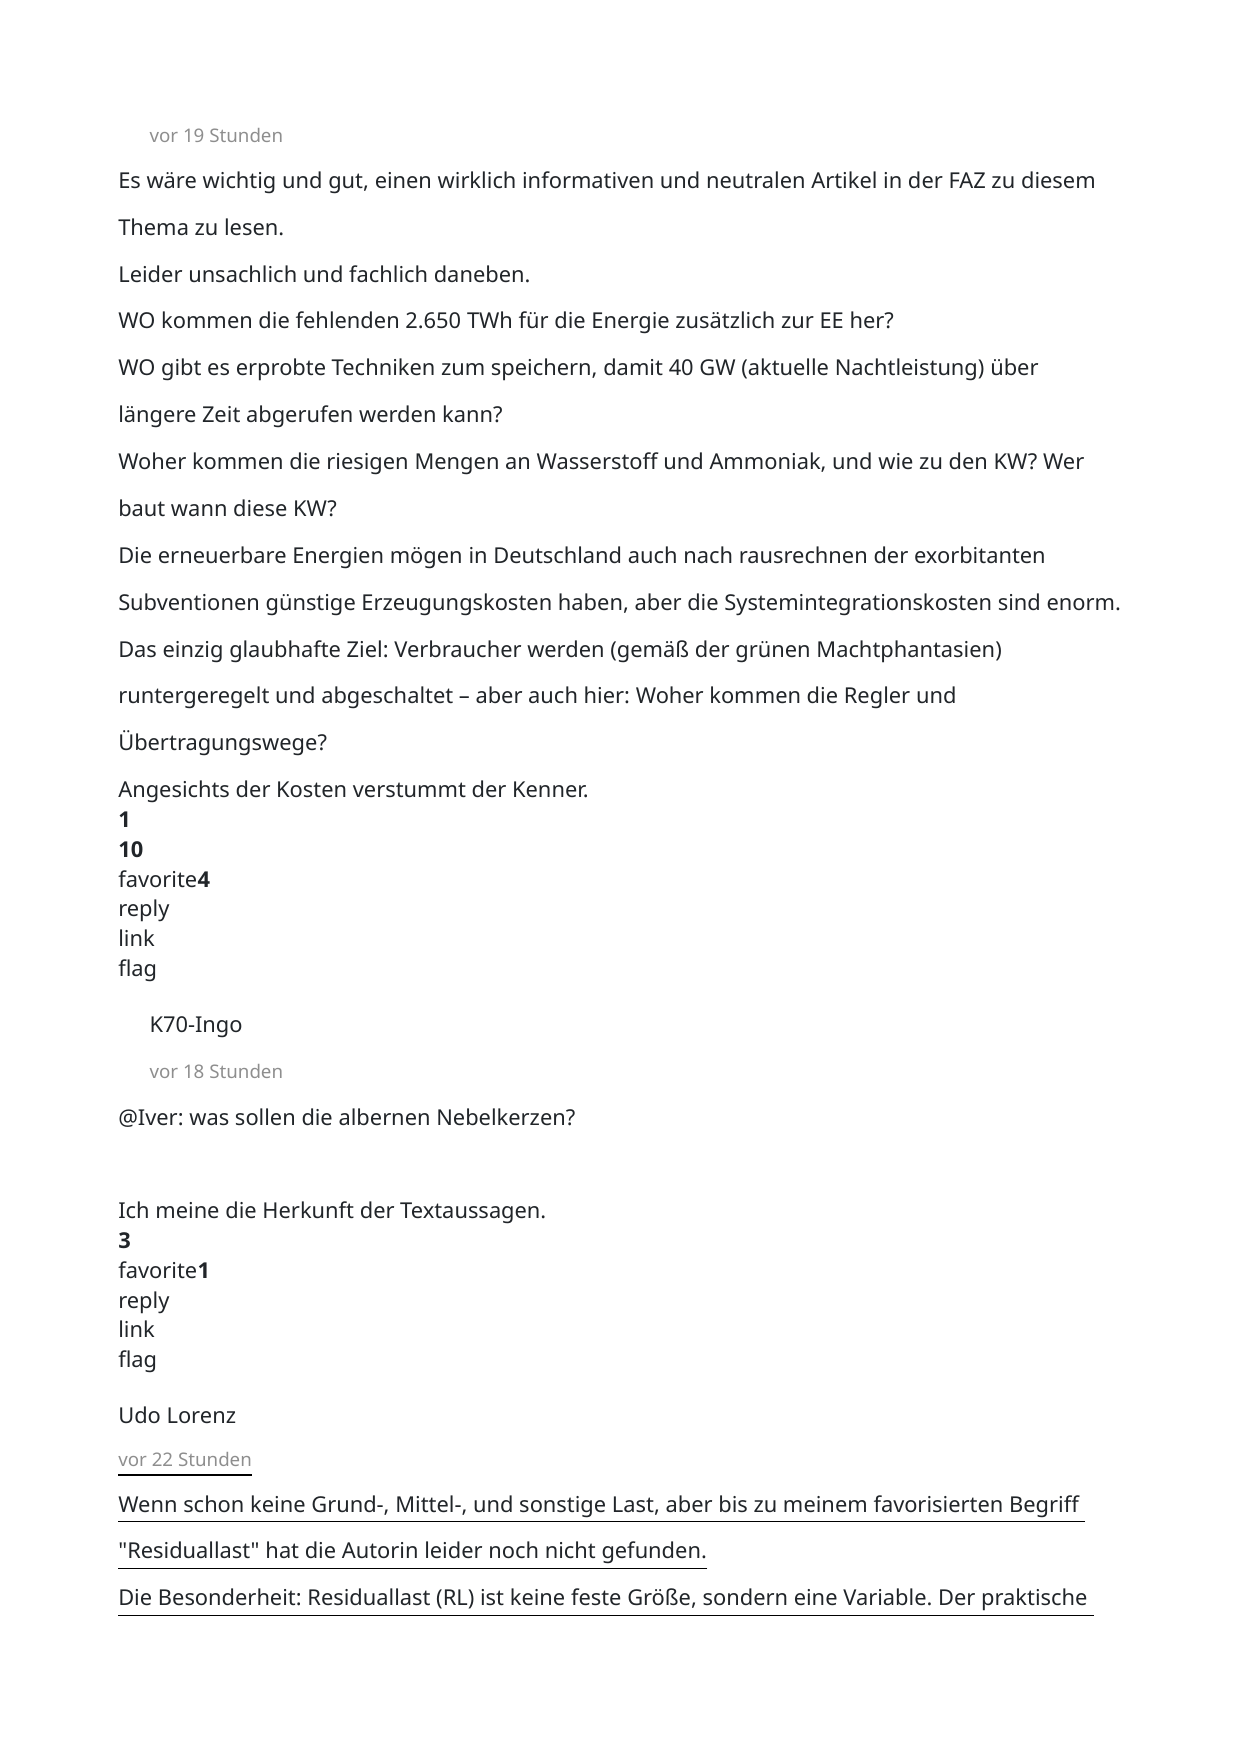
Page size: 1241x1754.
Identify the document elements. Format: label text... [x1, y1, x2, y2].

text K70-Ingo [149, 998, 1114, 1039]
text link [118, 923, 1122, 953]
text flag [118, 953, 1122, 983]
text Es wäre wichtig und gut, einen wirklich informativen und neutralen Artikel in der FAZ zu diesem Thema zu lesen. Leider unsachlich und fachlich daneben. WO kommen die fehlenden 2.650 TWh für die Energie zusätzlich zur EE her? WO gibt es erprobte Techniken zum speichern, damit 40 GW (aktuelle Nachtleistung) über längere Zeit abgerufen werden kann? Woher kommen die riesigen Mengen an Wasserstoff und Ammoniak, und wie zu den KW? Wer baut wann diese KW? Die erneuerbare Energien mögen in Deutschland auch nach rausrechnen der exorbitanten Subventionen günstige Erzeugungskosten haben, aber die Systemintegrationskosten sind enorm. Das einzig glaubhafte Ziel: Verbraucher werden (gemäß der grünen Machtphantasien) runtergeregelt und abgeschaltet – aber auch hier: Woher kommen die Regler und Übertragungswege? Angesichts der Kosten verstummt der Kenner. [118, 148, 1122, 804]
text favorite4 [118, 864, 1122, 893]
text Wenn schon keine Grund-, Mittel-, und sonstige Last, aber bis zu meinem favorisierten Begriff "Residuallast" hat die Autorin leider noch nicht gefunden. Die Besonderheit: Residuallast (RL) ist keine feste Größe, sondern eine Variable. Der praktische [118, 1476, 1122, 1616]
text flag [118, 1344, 1122, 1374]
text vor 18 Stunden [149, 1055, 1122, 1084]
text favorite1 [118, 1255, 1122, 1284]
text reply [118, 1284, 1122, 1314]
text vor 22 Stunden [118, 1446, 1122, 1476]
text 3 [118, 1225, 1122, 1255]
text 1 [118, 804, 1122, 834]
text Udo Lorenz [118, 1389, 1114, 1430]
text vor 19 Stunden [149, 118, 1122, 148]
text reply [118, 893, 1122, 923]
text @Iver: was sollen die albernen Nebelkerzen? Ich meine die Herkunft der Textaussagen. [118, 1084, 1122, 1225]
text 10 [118, 834, 1122, 864]
text link [118, 1314, 1122, 1344]
